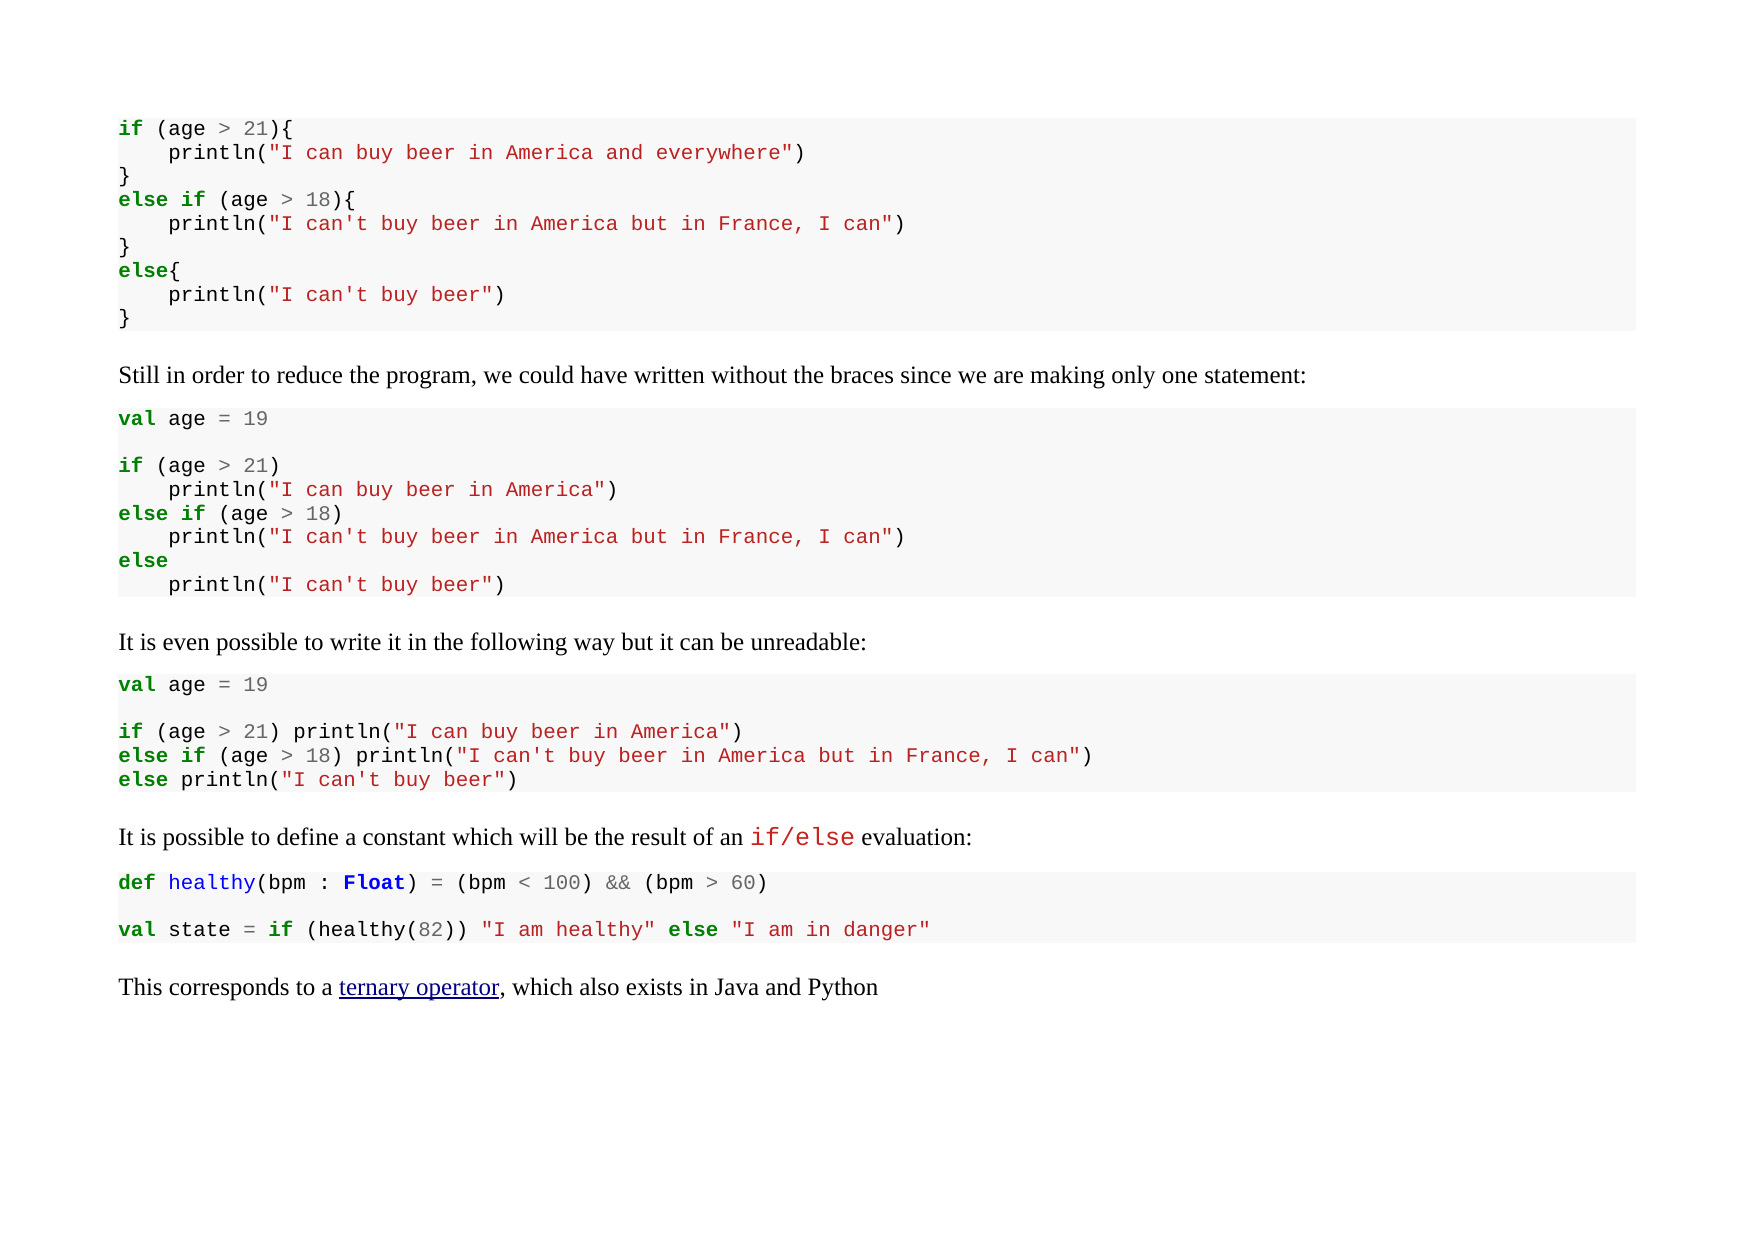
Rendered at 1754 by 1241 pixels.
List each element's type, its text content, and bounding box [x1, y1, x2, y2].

text val age = 19 [118, 674, 1636, 698]
text println("I can't buy beer") [118, 284, 1636, 307]
text else if (age > 18){ [118, 189, 1636, 213]
text else{ [118, 260, 1636, 284]
text val age = 19 [118, 408, 1636, 432]
text println("I can't buy beer in America but in France, I can") [118, 526, 1636, 550]
text } [118, 165, 1636, 189]
text else println("I can't buy beer") [118, 769, 1636, 792]
text val state = if (healthy(82)) "I am healthy" else "I am in danger" [118, 919, 1636, 943]
text It is possible to define a constant which will be the result of an if/else evaluation: [118, 822, 1636, 853]
text def healthy(bpm : Float) = (bpm < 100) && (bpm > 60) [118, 872, 1636, 896]
text Still in order to reduce the program, we could have written without the braces since we are making only one statement: [118, 360, 1636, 389]
text else if (age > 18) [118, 503, 1636, 526]
text println("I can buy beer in America") [118, 479, 1636, 503]
text } [118, 307, 1636, 331]
text if (age > 21) println("I can buy beer in America") [118, 722, 1636, 745]
text else [118, 550, 1636, 573]
text println("I can buy beer in America and everywhere") [118, 142, 1636, 165]
text } [118, 236, 1636, 260]
text if (age > 21) [118, 455, 1636, 479]
text println("I can't buy beer") [118, 573, 1636, 597]
text else if (age > 18) println("I can't buy beer in America but in France, I can") [118, 745, 1636, 769]
text println("I can't buy beer in America but in France, I can") [118, 213, 1636, 236]
text It is even possible to write it in the following way but it can be unreadable: [118, 627, 1636, 655]
text if (age > 21){ [118, 118, 1636, 142]
text This corresponds to a ternary operator, which also exists in Java and Python [118, 972, 1636, 1001]
